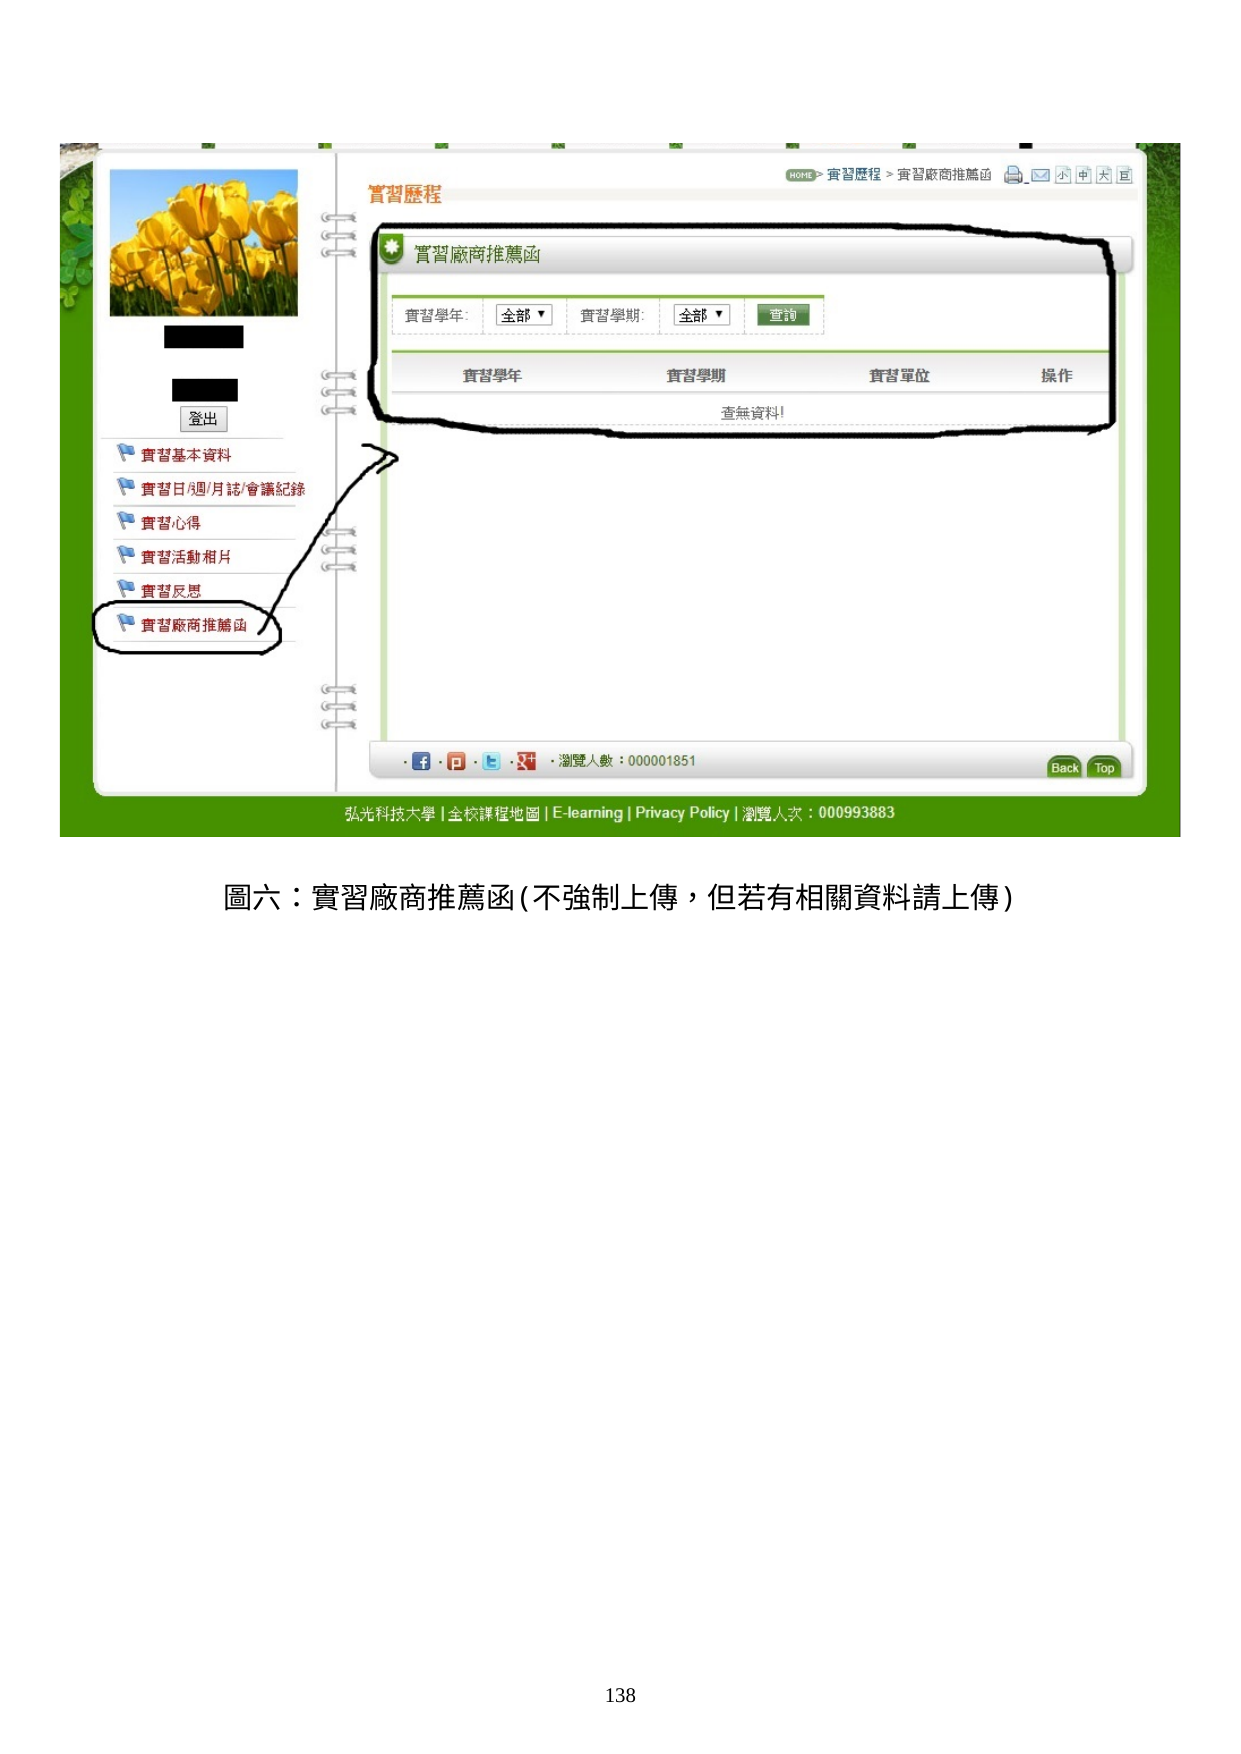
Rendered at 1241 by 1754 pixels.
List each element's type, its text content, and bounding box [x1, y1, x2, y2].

text 圖六：實習廠商推薦函(不強制上傳，但若有相關資料請上傳) [59, 854, 1181, 917]
